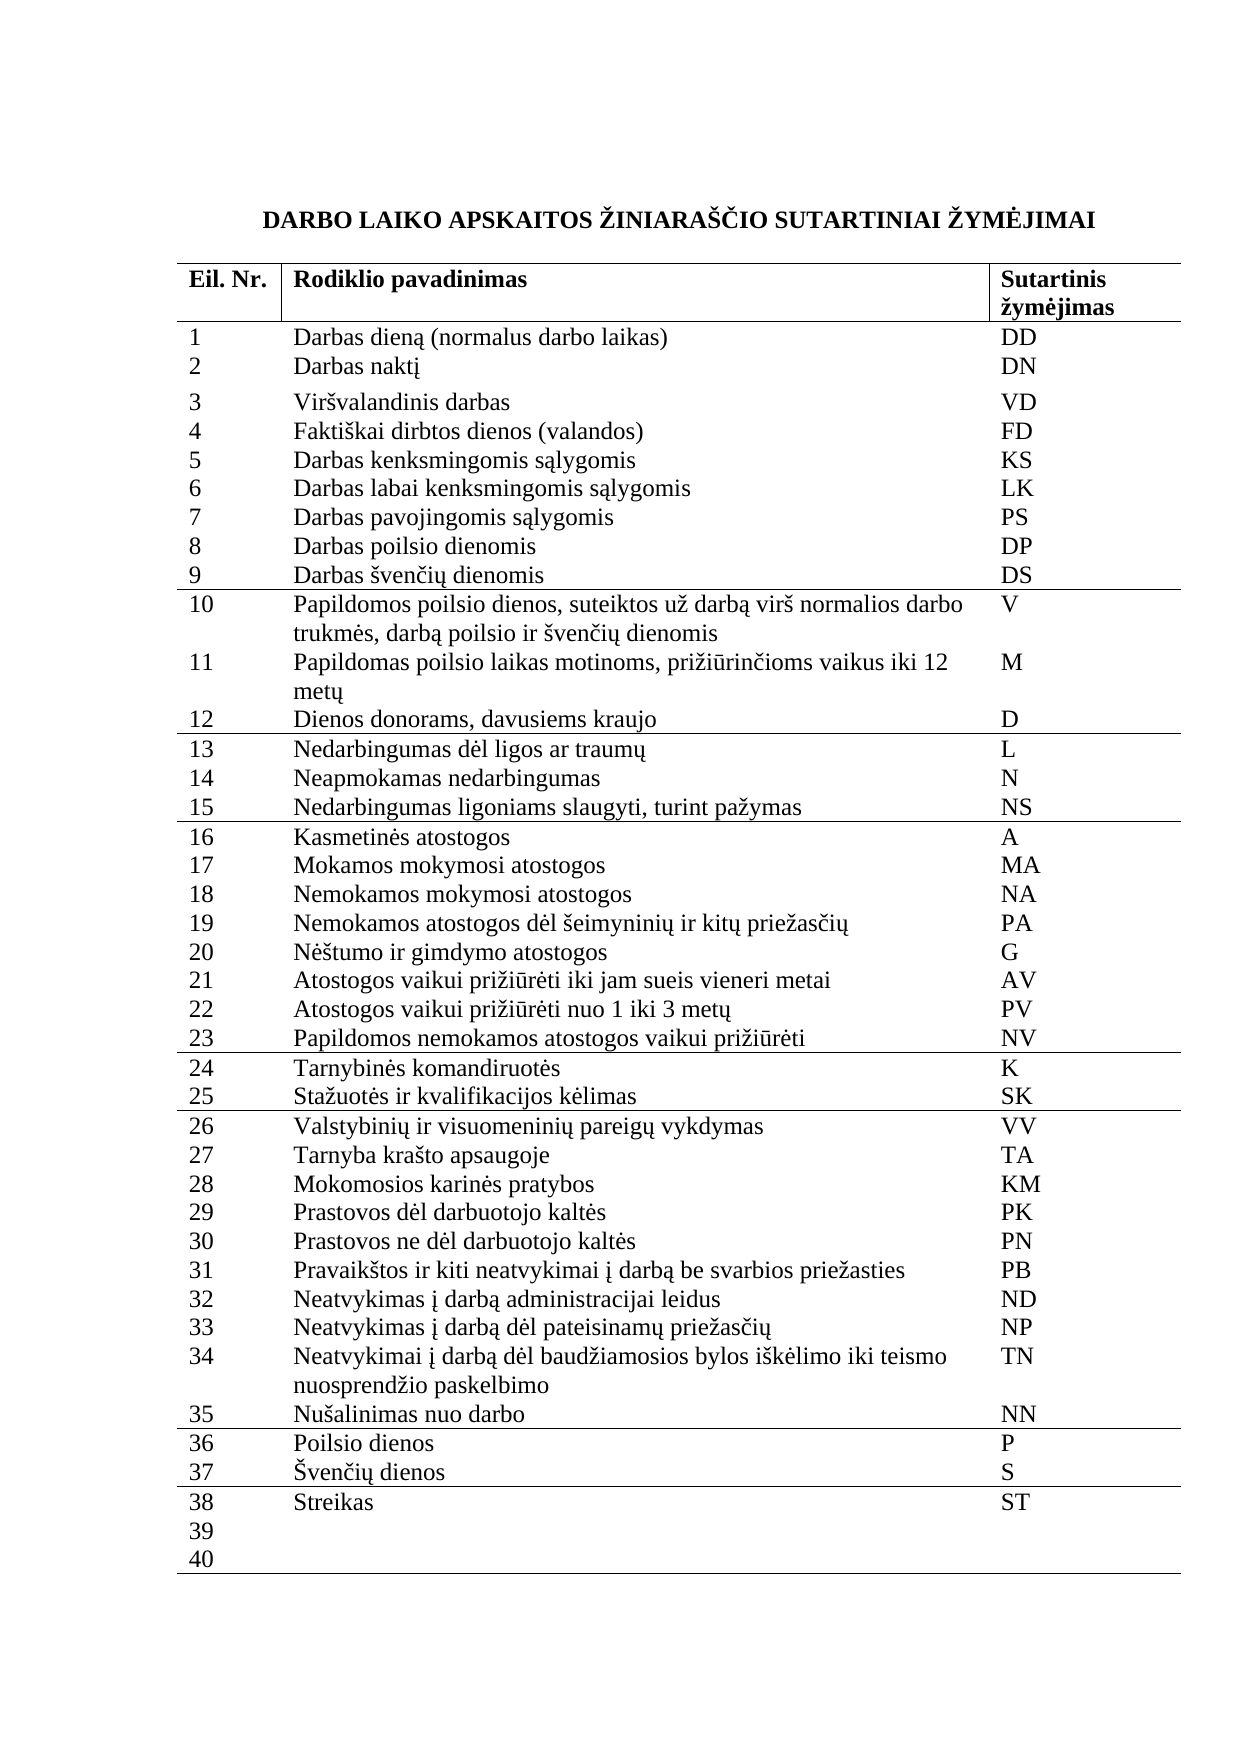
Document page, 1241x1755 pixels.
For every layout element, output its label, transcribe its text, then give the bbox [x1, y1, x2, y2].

table_header Eil. Nr. [177, 264, 281, 321]
table_cell Darbas švenčių dienomis [282, 560, 989, 588]
table_cell 35 [177, 1399, 282, 1427]
table_cell 10 [177, 590, 282, 647]
table_cell PN [989, 1226, 1181, 1255]
table_cell K [989, 1053, 1181, 1081]
table_cell 19 [177, 908, 282, 937]
table_cell ND [989, 1284, 1181, 1312]
table_cell Darbas dieną (normalus darbo laikas) [282, 322, 989, 351]
table_cell NV [989, 1023, 1181, 1052]
table_cell Viršvalandinis darbas [282, 387, 989, 416]
table_cell KS [989, 445, 1181, 473]
table_cell Darbas pavojingomis sąlygomis [282, 502, 989, 531]
table_cell 37 [177, 1457, 282, 1486]
table_cell 14 [177, 763, 282, 792]
table_cell M [989, 647, 1181, 704]
table_cell 9 [177, 560, 282, 588]
table_cell 17 [177, 850, 282, 879]
table_cell Neatvykimas į darbą administracijai leidus [282, 1284, 989, 1312]
table_cell N [989, 763, 1181, 792]
table_cell MA [989, 850, 1181, 879]
table_cell VV [989, 1111, 1181, 1140]
table_cell NS [989, 792, 1181, 821]
table_cell Atostogos vaikui prižiūrėti iki jam sueis vieneri metai [282, 965, 989, 994]
table_cell Papildomos poilsio dienos, suteiktos už darbą virš normalios darbo trukmės, darbą poilsio ir švenčių dienomis [282, 590, 989, 647]
table_cell 27 [177, 1140, 282, 1169]
table_cell 20 [177, 937, 282, 965]
table_cell Valstybinių ir visuomeninių pareigų vykdymas [282, 1111, 989, 1140]
table_cell A [989, 822, 1181, 850]
table_cell 4 [177, 416, 282, 445]
table_cell SK [989, 1081, 1181, 1110]
table_cell 21 [177, 965, 282, 994]
table_cell Neatvykimas į darbą dėl pateisinamų priežasčių [282, 1313, 989, 1341]
table_cell 39 [177, 1516, 282, 1544]
table_cell Dienos donorams, davusiems kraujo [282, 705, 989, 733]
table_cell TN [989, 1341, 1181, 1399]
table_cell AV [989, 965, 1181, 994]
table_cell 1 [177, 322, 282, 351]
table_cell Nedarbingumas ligoniams slaugyti, turint pažymas [282, 792, 989, 821]
table_cell Švenčių dienos [282, 1457, 989, 1486]
table_cell Neapmokamas nedarbingumas [282, 763, 989, 792]
table_cell FD [989, 416, 1181, 445]
table_cell DP [989, 531, 1181, 560]
table_cell DD [989, 322, 1181, 351]
table_cell Prastovos ne dėl darbuotojo kaltės [282, 1226, 989, 1255]
table_cell NN [989, 1399, 1181, 1427]
table_cell PB [989, 1255, 1181, 1284]
table_cell 22 [177, 994, 282, 1023]
table_cell 38 [177, 1487, 282, 1516]
text DARBO LAIKO APSKAITOS ŽINIARAŠČIO SUTARTINIAI ŽYMĖJIMAI [177, 205, 1181, 234]
table_cell Papildomos nemokamos atostogos vaikui prižiūrėti [282, 1023, 989, 1052]
table_cell [989, 1545, 1181, 1573]
table_cell KM [989, 1169, 1181, 1197]
table_cell 7 [177, 502, 282, 531]
table_cell PS [989, 502, 1181, 531]
table_cell 33 [177, 1313, 282, 1341]
table_cell 30 [177, 1226, 282, 1255]
table_cell D [989, 705, 1181, 733]
table_cell [989, 1516, 1181, 1544]
table_cell 13 [177, 734, 282, 763]
table_cell Kasmetinės atostogos [282, 822, 989, 850]
table_cell NP [989, 1313, 1181, 1341]
table_cell 18 [177, 879, 282, 908]
table_header Sutartinis žymėjimas [990, 264, 1181, 321]
table_cell 23 [177, 1023, 282, 1052]
table_cell DS [989, 560, 1181, 588]
table_cell G [989, 937, 1181, 965]
table_header Rodiklio pavadinimas [282, 264, 989, 321]
table_cell PA [989, 908, 1181, 937]
table_cell 28 [177, 1169, 282, 1197]
table_cell 32 [177, 1284, 282, 1312]
table_cell PK [989, 1198, 1181, 1226]
table_cell Pravaikštos ir kiti neatvykimai į darbą be svarbios priežasties [282, 1255, 989, 1284]
table_cell 15 [177, 792, 282, 821]
table_cell VD [989, 387, 1181, 416]
table_cell P [989, 1429, 1181, 1457]
table_cell 6 [177, 474, 282, 502]
table_cell S [989, 1457, 1181, 1486]
table_cell Mokamos mokymosi atostogos [282, 850, 989, 879]
table_cell 2 [177, 351, 282, 387]
table_cell 3 [177, 387, 282, 416]
table_cell 25 [177, 1081, 282, 1110]
table_cell PV [989, 994, 1181, 1023]
table_cell Nemokamos atostogos dėl šeimyninių ir kitų priežasčių [282, 908, 989, 937]
table_cell 26 [177, 1111, 282, 1140]
table_cell Tarnyba krašto apsaugoje [282, 1140, 989, 1169]
table_cell DN [989, 351, 1181, 387]
table_cell 31 [177, 1255, 282, 1284]
table_cell ST [989, 1487, 1181, 1516]
table_cell Atostogos vaikui prižiūrėti nuo 1 iki 3 metų [282, 994, 989, 1023]
table_cell Faktiškai dirbtos dienos (valandos) [282, 416, 989, 445]
table_cell V [989, 590, 1181, 647]
table_cell 5 [177, 445, 282, 473]
table_cell Darbas naktį [282, 351, 989, 387]
table_cell Nemokamos mokymosi atostogos [282, 879, 989, 908]
table_cell Poilsio dienos [282, 1429, 989, 1457]
table_cell Stažuotės ir kvalifikacijos kėlimas [282, 1081, 989, 1110]
table_cell [282, 1516, 989, 1544]
table_cell Mokomosios karinės pratybos [282, 1169, 989, 1197]
table_cell Prastovos dėl darbuotojo kaltės [282, 1198, 989, 1226]
table_cell Darbas poilsio dienomis [282, 531, 989, 560]
table_cell [282, 1545, 989, 1573]
table_cell LK [989, 474, 1181, 502]
table_cell 8 [177, 531, 282, 560]
table_cell Tarnybinės komandiruotės [282, 1053, 989, 1081]
table_cell 34 [177, 1341, 282, 1399]
table_cell Nušalinimas nuo darbo [282, 1399, 989, 1427]
table_cell Darbas kenksmingomis sąlygomis [282, 445, 989, 473]
table_cell 24 [177, 1053, 282, 1081]
table_cell L [989, 734, 1181, 763]
table_cell 11 [177, 647, 282, 704]
table_cell Streikas [282, 1487, 989, 1516]
table_cell Papildomas poilsio laikas motinoms, prižiūrinčioms vaikus iki 12 metų [282, 647, 989, 704]
table_cell TA [989, 1140, 1181, 1169]
table_cell Nėštumo ir gimdymo atostogos [282, 937, 989, 965]
table_cell 36 [177, 1429, 282, 1457]
table_cell 40 [177, 1545, 282, 1573]
table_cell NA [989, 879, 1181, 908]
table_cell Nedarbingumas dėl ligos ar traumų [282, 734, 989, 763]
table_cell 12 [177, 705, 282, 733]
table_cell Darbas labai kenksmingomis sąlygomis [282, 474, 989, 502]
table_cell 29 [177, 1198, 282, 1226]
table_cell 16 [177, 822, 282, 850]
table_cell Neatvykimai į darbą dėl baudžiamosios bylos iškėlimo iki teismo nuosprendžio paskelbimo [282, 1341, 989, 1399]
